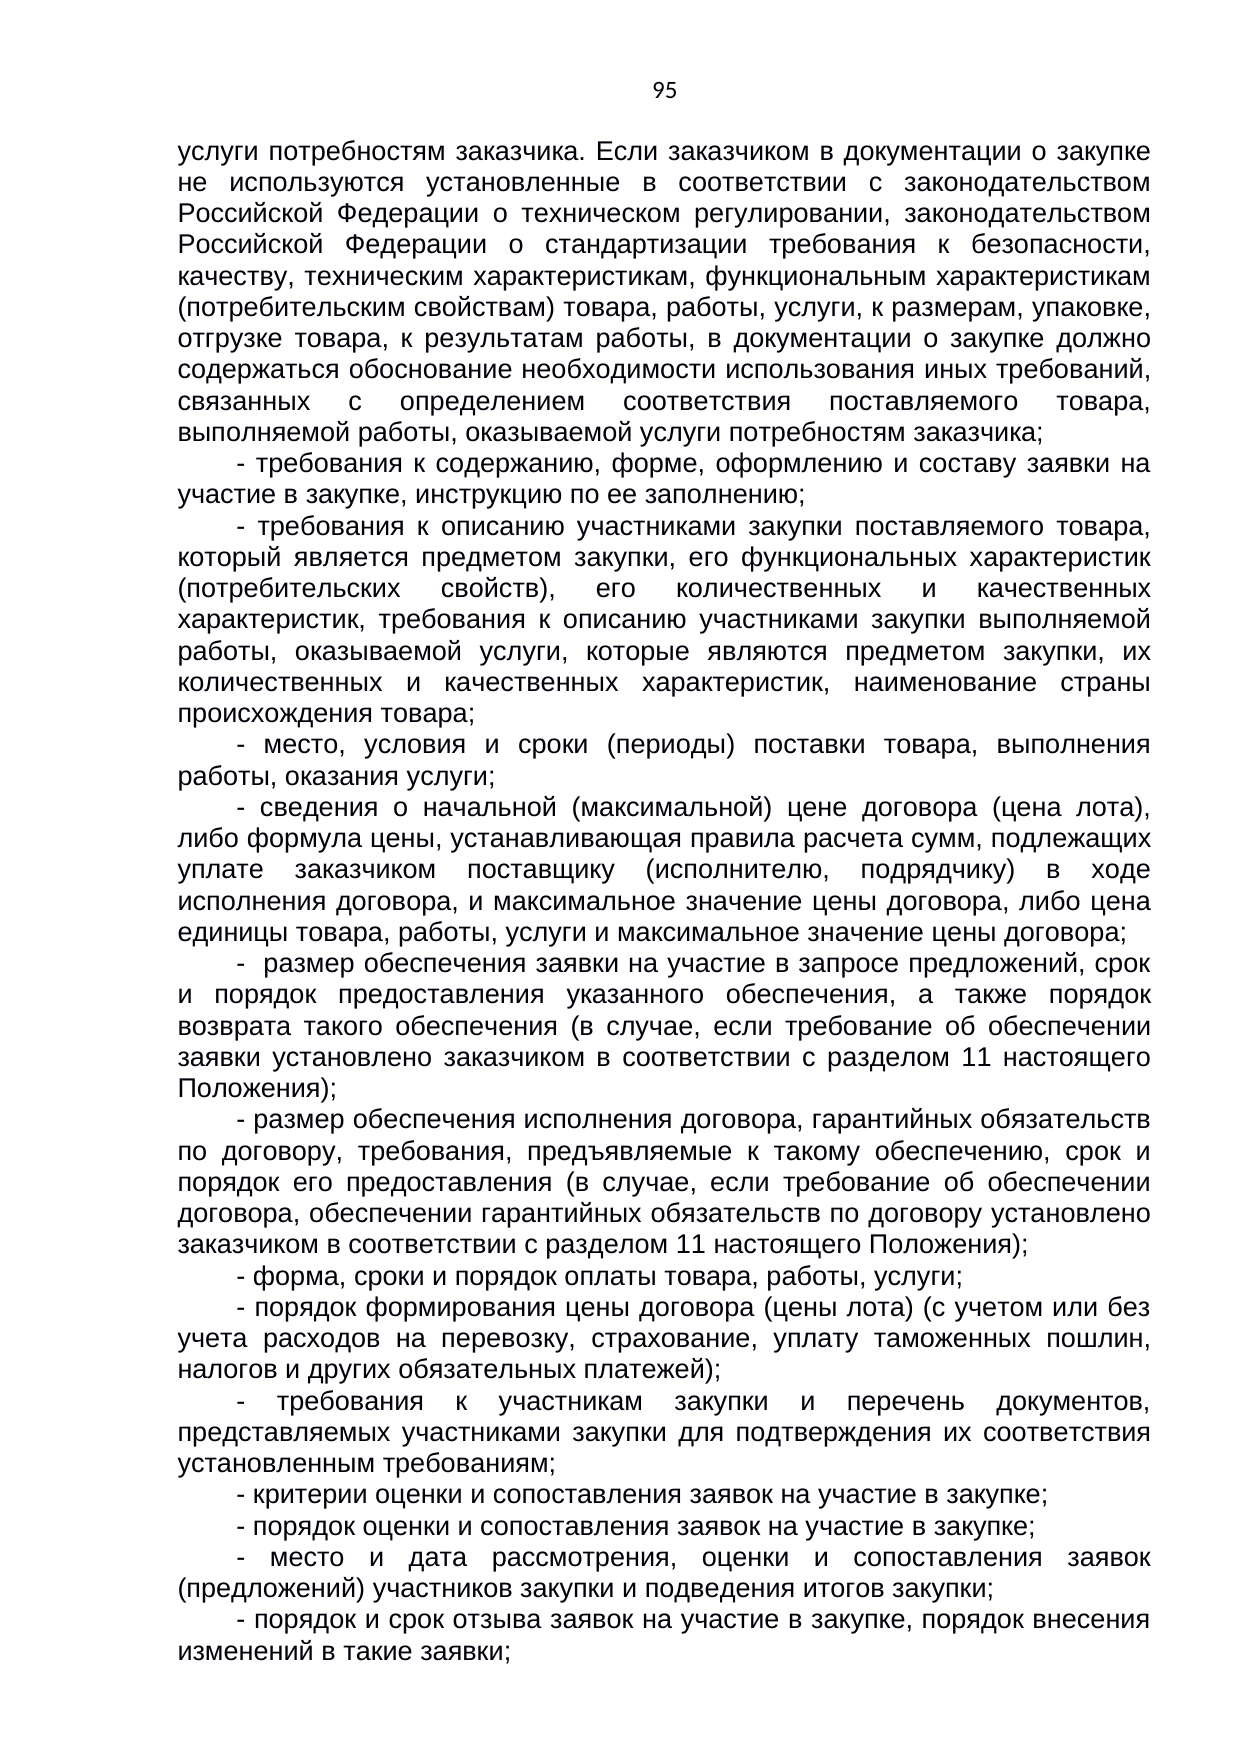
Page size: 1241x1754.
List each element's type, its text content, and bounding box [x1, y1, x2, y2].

text - размер обеспечения заявки на участие в запросе предложений, срок и порядок предоставления указанного обеспечения, а также порядок возврата такого обеспечения (в случае, если требование об обеспечении заявки установлено заказчиком в соответствии с разделом 11 настоящего Положения); [177, 947, 1152, 1103]
text - требования к участникам закупки и перечень документов, представляемых участниками закупки для подтверждения их соответствия установленным требованиям; [177, 1385, 1152, 1478]
text - форма, сроки и порядок оплаты товара, работы, услуги; [177, 1260, 1152, 1291]
text - место, условия и сроки (периоды) поставки товара, выполнения работы, оказания услуги; [177, 728, 1152, 791]
text - требования к содержанию, форме, оформлению и составу заявки на участие в закупке, инструкцию по ее заполнению; [177, 447, 1152, 510]
text - размер обеспечения исполнения договора, гарантийных обязательств по договору, требования, предъявляемые к такому обеспечению, срок и порядок его предоставления (в случае, если требование об обеспечении договора, обеспечении гарантийных обязательств по договору установлено заказчиком в соответствии с разделом 11 настоящего Положения); [177, 1103, 1152, 1260]
text - критерии оценки и сопоставления заявок на участие в закупке; [177, 1478, 1152, 1510]
text - сведения о начальной (максимальной) цене договора (цена лота), либо формула цены, устанавливающая правила расчета сумм, подлежащих уплате заказчиком поставщику (исполнителю, подрядчику) в ходе исполнения договора, и максимальное значение цены договора, либо цена единицы товара, работы, услуги и максимальное значение цены договора; [177, 791, 1152, 947]
text услуги потребностям заказчика. Если заказчиком в документации о закупке не используются установленные в соответствии с законодательством Российской Федерации о техническом регулировании, законодательством Российской Федерации о стандартизации требования к безопасности, качеству, техническим характеристикам, функциональным характеристикам (потребительским свойствам) товара, работы, услуги, к размерам, упаковке, отгрузке товара, к результатам работы, в документации о закупке должно содержаться обоснование необходимости использования иных требований, связанных с определением соответствия поставляемого товара, выполняемой работы, оказываемой услуги потребностям заказчика; [177, 135, 1152, 447]
text - место и дата рассмотрения, оценки и сопоставления заявок (предложений) участников закупки и подведения итогов закупки; [177, 1541, 1152, 1603]
text - порядок оценки и сопоставления заявок на участие в закупке; [177, 1510, 1152, 1541]
text - требования к описанию участниками закупки поставляемого товара, который является предметом закупки, его функциональных характеристик (потребительских свойств), его количественных и качественных характеристик, требования к описанию участниками закупки выполняемой работы, оказываемой услуги, которые являются предметом закупки, их количественных и качественных характеристик, наименование страны происхождения товара; [177, 510, 1152, 728]
text - порядок формирования цены договора (цены лота) (с учетом или без учета расходов на перевозку, страхование, уплату таможенных пошлин, налогов и других обязательных платежей); [177, 1291, 1152, 1385]
text - порядок и срок отзыва заявок на участие в закупке, порядок внесения изменений в такие заявки; [177, 1603, 1152, 1666]
